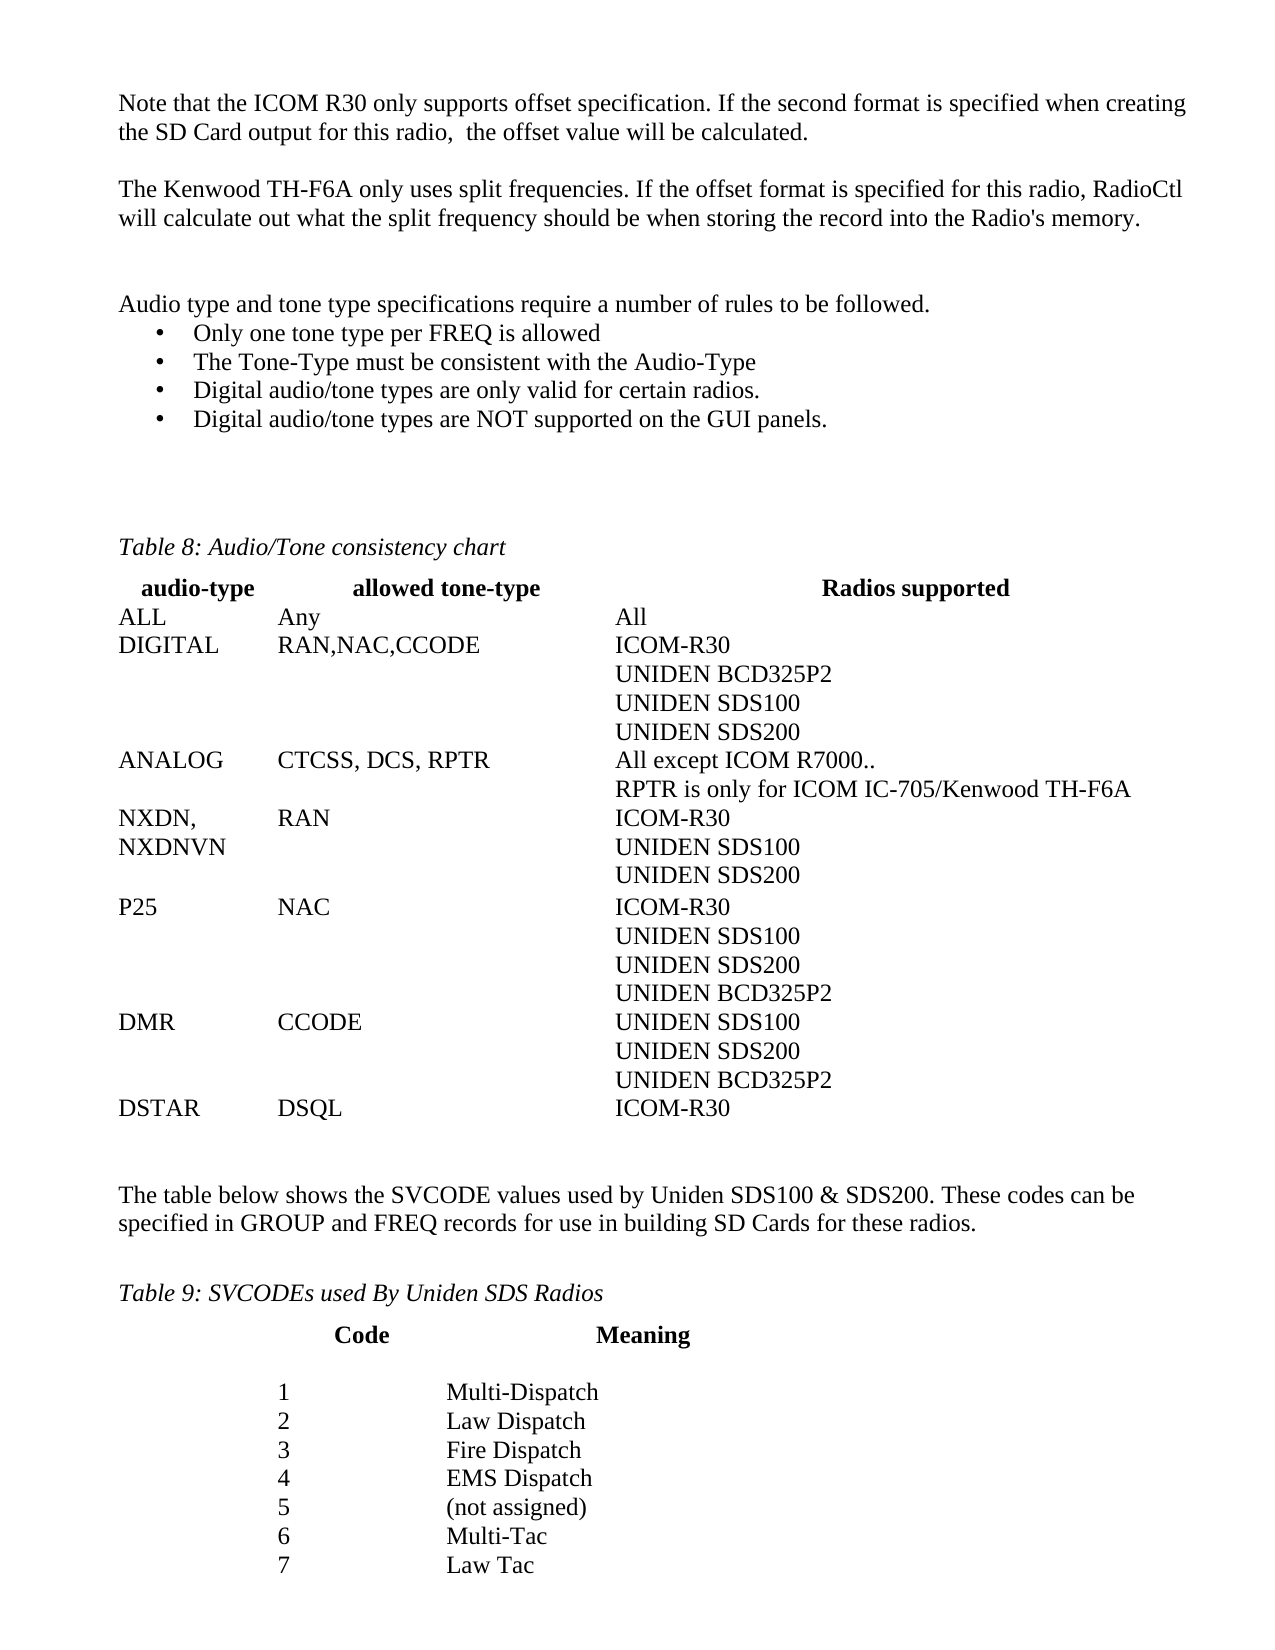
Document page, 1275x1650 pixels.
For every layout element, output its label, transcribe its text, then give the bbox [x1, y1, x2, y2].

list Digital audio/tone types are only valid for certain radios. [156, 375, 1216, 404]
table_cell RAN,NAC,CCODE [278, 630, 615, 745]
table_cell 7 [278, 1550, 446, 1578]
text Table 9: SVCODEs used By Uniden SDS Radios [118, 1278, 1216, 1307]
table_cell ICOM-R30 UNIDEN BCD325P2 UNIDEN SDS100 UNIDEN SDS200 [615, 630, 1217, 745]
table_cell ICOM-R30 UNIDEN SDS100 UNIDEN SDS200 [615, 803, 1217, 892]
table_cell All [615, 602, 1217, 630]
table_header allowed tone-type [278, 573, 615, 602]
table_cell CTCSS, DCS, RPTR [278, 745, 615, 803]
table_cell (not assigned) [446, 1492, 840, 1521]
table_cell DIGITAL [118, 630, 277, 745]
table_header audio-type [118, 573, 277, 602]
table_cell 1 [278, 1377, 446, 1406]
table_header Code [278, 1320, 446, 1377]
table_cell 4 [278, 1464, 446, 1492]
list The Tone-Type must be consistent with the Audio-Type [156, 347, 1216, 375]
table_cell Any [278, 602, 615, 630]
text Table 8: Audio/Tone consistency chart [118, 532, 1216, 560]
table_cell Multi-Dispatch [446, 1377, 840, 1406]
table_cell DSTAR [118, 1094, 277, 1122]
table_cell NXDN, NXDNVN [118, 803, 277, 892]
table_cell 6 [278, 1521, 446, 1550]
text The table below shows the SVCODE values used by Uniden SDS100 & SDS200. These codes can be specified in GROUP and FREQ records for use in building SD Cards for these radios. [118, 1180, 1216, 1237]
table_cell Law Dispatch [446, 1406, 840, 1435]
table_cell EMS Dispatch [446, 1464, 840, 1492]
table_cell 2 [278, 1406, 446, 1435]
table_cell ALL [118, 602, 277, 630]
table_header Meaning [446, 1320, 840, 1377]
table_cell UNIDEN SDS100 UNIDEN SDS200 UNIDEN BCD325P2 [615, 1007, 1217, 1093]
table_cell ICOM-R30 [615, 1094, 1217, 1122]
table_cell NAC [278, 892, 615, 1007]
table_cell P25 [118, 892, 277, 1007]
table_header Radios supported [615, 573, 1217, 602]
table_cell Multi-Tac [446, 1521, 840, 1550]
table_cell Law Tac [446, 1550, 840, 1578]
table_cell All except ICOM R7000.. RPTR is only for ICOM IC-705/Kenwood TH-F6A [615, 745, 1217, 803]
text The Kenwood TH-F6A only uses split frequencies. If the offset format is specified for this radio, RadioCtl will calculate out what the split frequency should be when storing the record into the Radio's memory. [118, 174, 1216, 232]
table_cell DSQL [278, 1094, 615, 1122]
table_cell 3 [278, 1435, 446, 1463]
table_cell ICOM-R30 UNIDEN SDS100 UNIDEN SDS200 UNIDEN BCD325P2 [615, 892, 1217, 1007]
table_cell CCODE [278, 1007, 615, 1093]
table_cell RAN [278, 803, 615, 892]
list Only one tone type per FREQ is allowed [156, 318, 1216, 347]
table_cell DMR [118, 1007, 277, 1093]
text Note that the ICOM R30 only supports offset specification. If the second format is specified when creating the SD Card output for this radio, the offset value will be calculated. [118, 88, 1216, 145]
table_cell Fire Dispatch [446, 1435, 840, 1463]
table_cell 5 [278, 1492, 446, 1521]
table_cell ANALOG [118, 745, 277, 803]
text Audio type and tone type specifications require a number of rules to be followed. [118, 289, 1216, 318]
list Digital audio/tone types are NOT supported on the GUI panels. [156, 404, 1216, 433]
